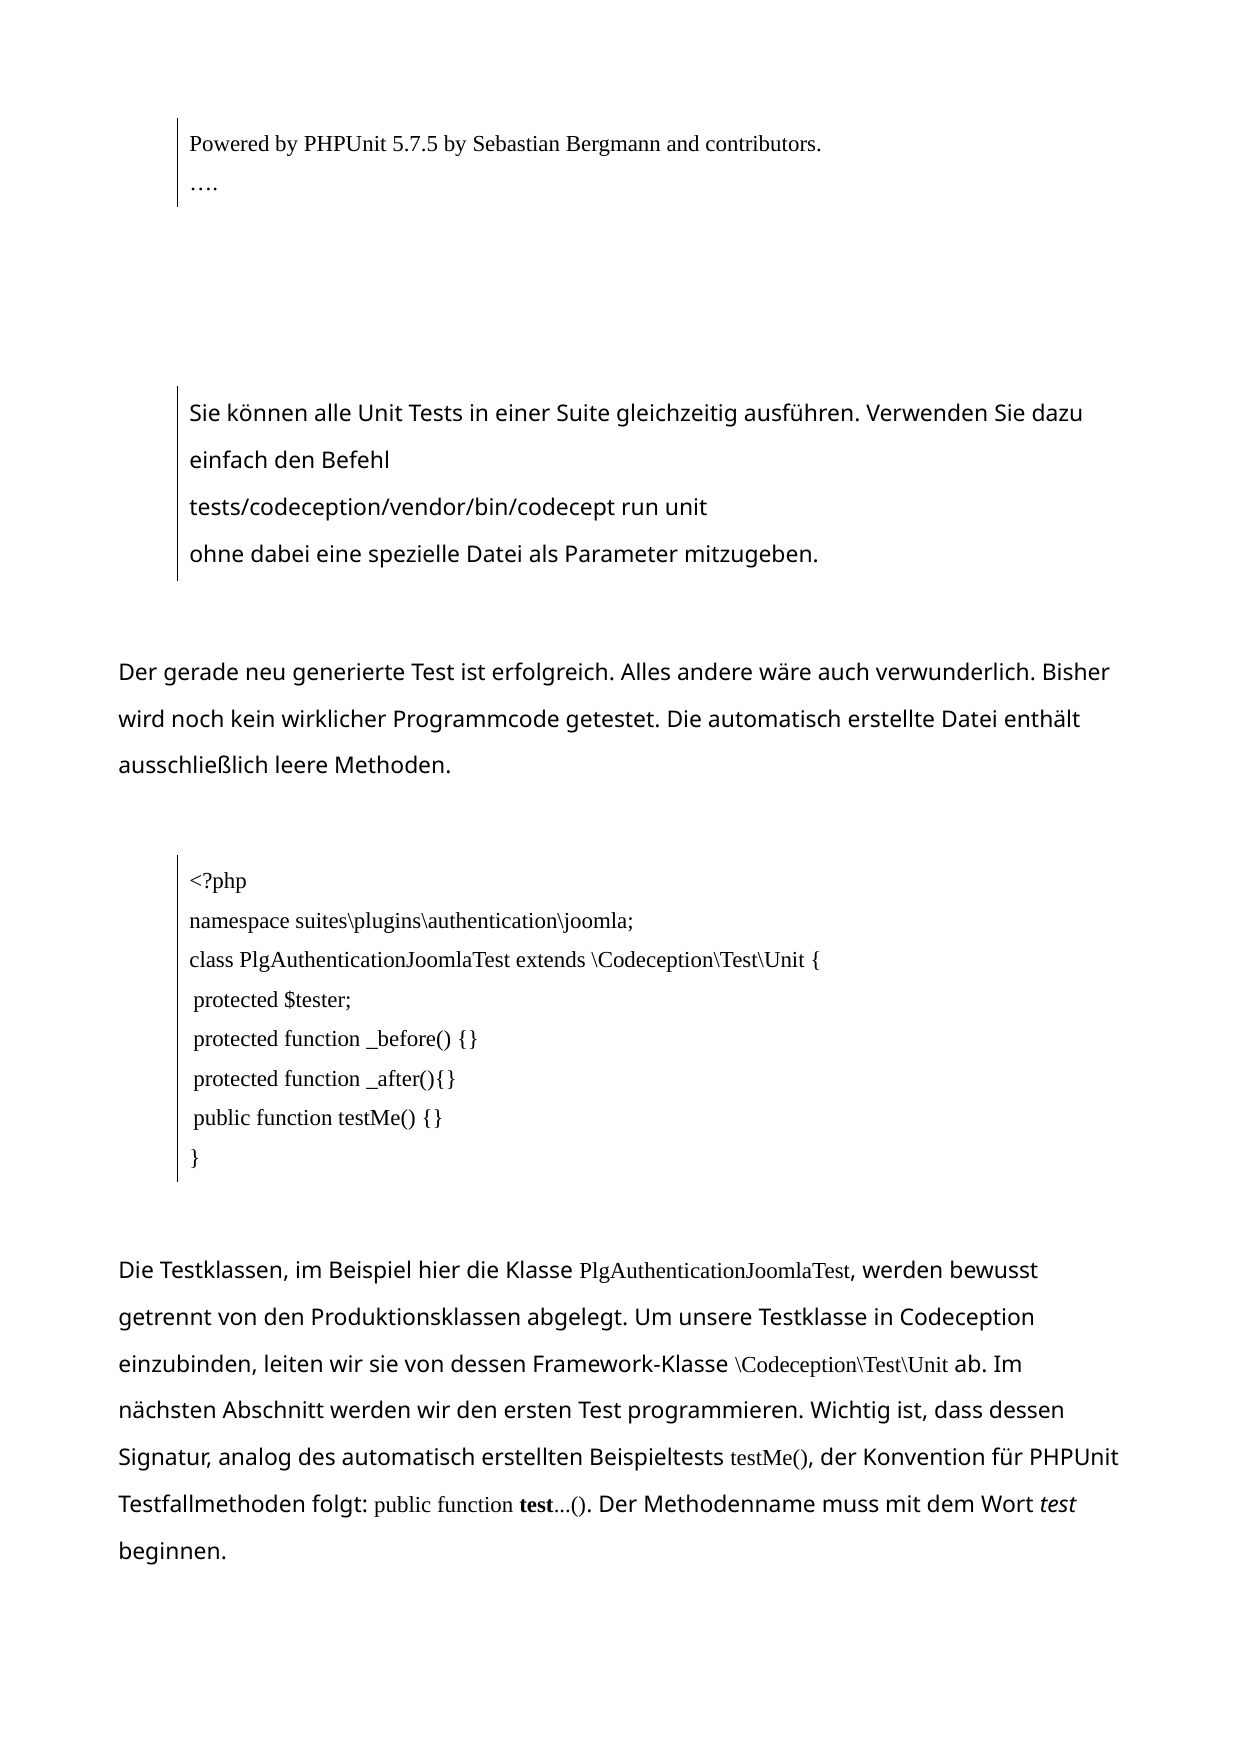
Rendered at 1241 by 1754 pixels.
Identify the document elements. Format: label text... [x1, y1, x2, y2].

text Sie können alle Unit Tests in einer Suite gleichzeitig ausführen. Verwenden Sie dazu einfach den Befehl tests/codeception/vendor/bin/codecept run unit ohne dabei eine spezielle Datei als Parameter mitzugeben. [178, 386, 1122, 581]
text Die Testklassen, im Beispiel hier die Klasse PlgAuthenticationJoomlaTest, werden bewusst getrennt von den Produktionsklassen abgelegt. Um unsere Testklasse in Codeception einzubinden, leiten wir sie von dessen Framework-Klasse \Codeception\Test\Unit ab. Im nächsten Abschnitt werden wir den ersten Test programmieren. Wichtig ist, dass dessen Signatur, analog des automatisch erstellten Beispieltests testMe(), der Konvention für PHPUnit Testfallmethoden folgt: public function test...(). Der Methodenname muss mit dem Wort test beginnen. [118, 1254, 1122, 1566]
text Der gerade neu generierte Test ist erfolgreich. Alles andere wäre auch verwunderlich. Bisher wird noch kein wirklicher Programmcode getestet. Die automatisch erstellte Datei enthält ausschließlich leere Methoden. [118, 656, 1122, 781]
text <?php namespace suites\plugins\authentication\joomla; class PlgAuthenticationJoomlaTest extends \Codeception\Test\Unit { protected $tester; protected function _before() {} protected function _after(){} public function testMe() {} } [178, 855, 1122, 1182]
text Powered by PHPUnit 5.7.5 by Sebastian Bergmann and contributors. …. [178, 118, 1122, 207]
